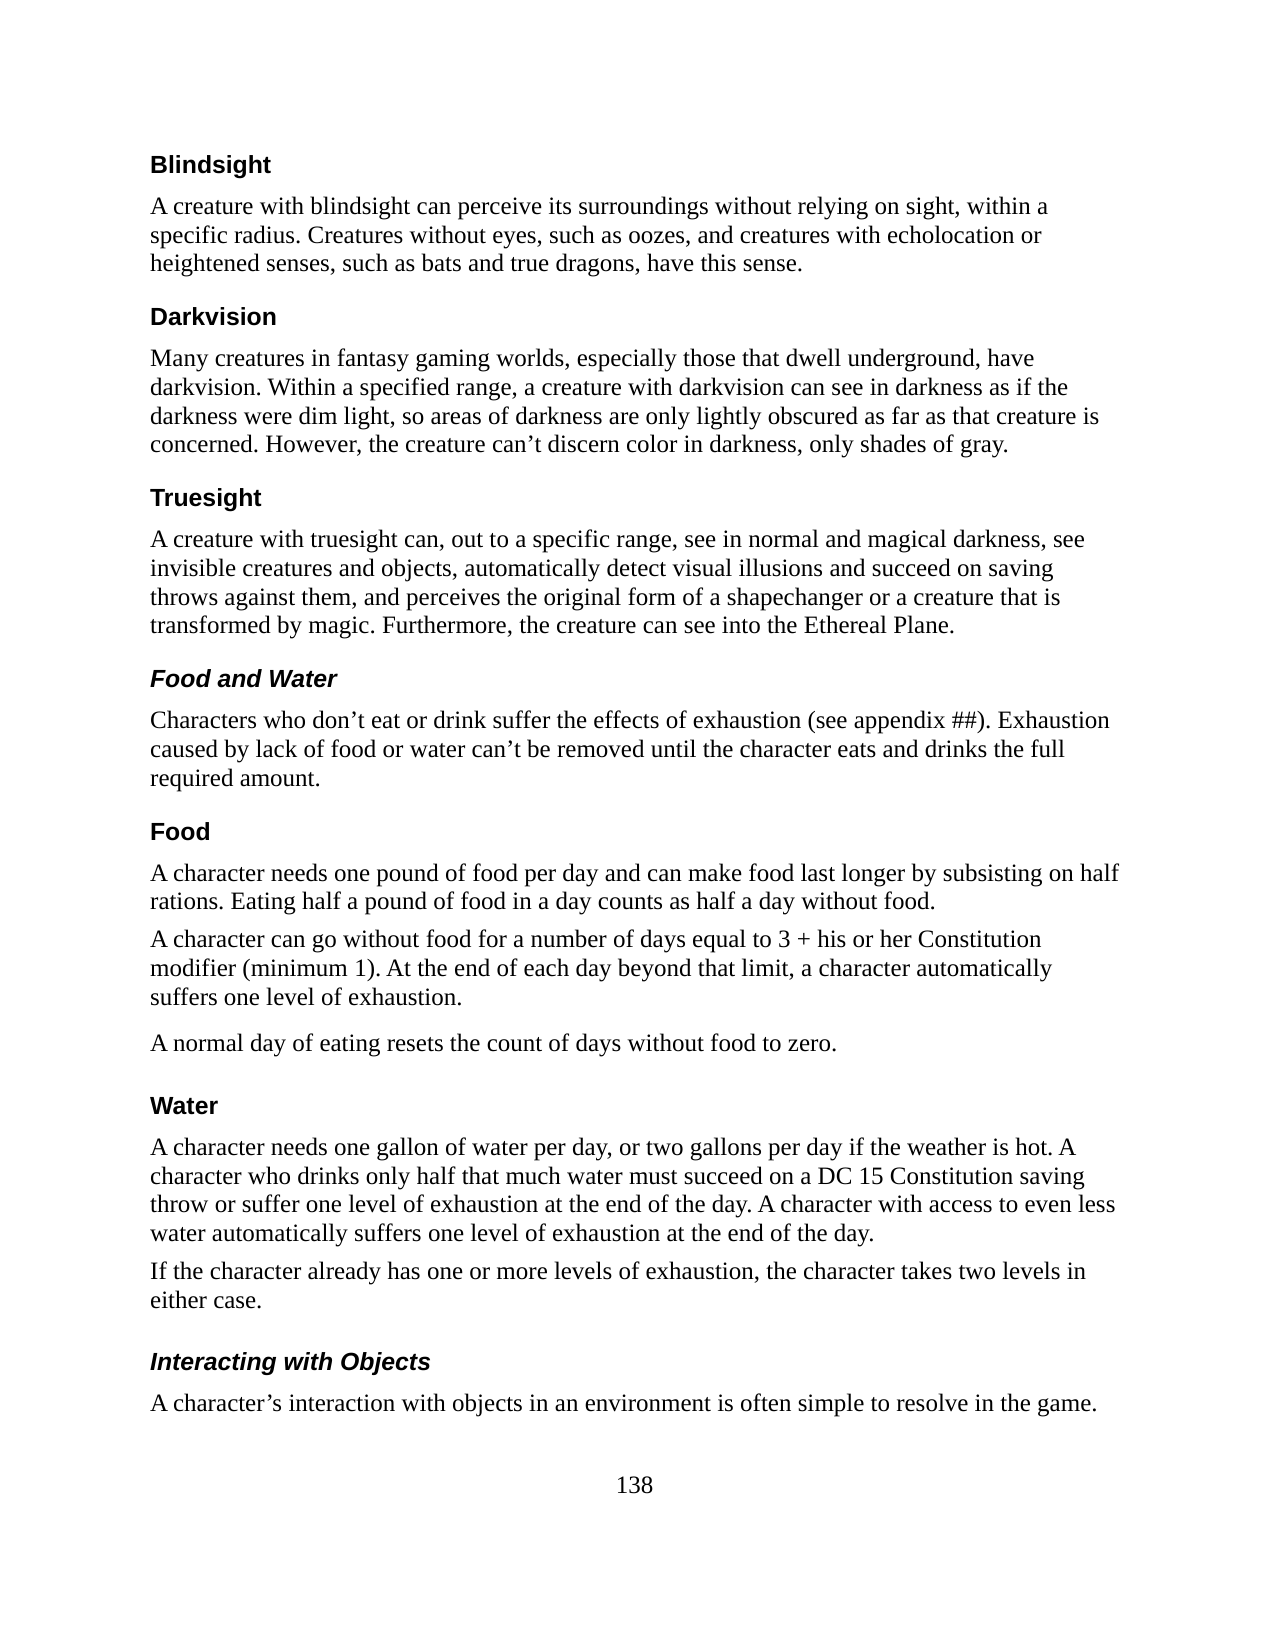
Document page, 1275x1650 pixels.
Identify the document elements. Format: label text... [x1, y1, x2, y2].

text A creature with truesight can, out to a specific range, see in normal and magical darkness, see invisible creatures and objects, automatically detect visual illusions and succeed on saving throws against them, and perceives the original form of a shapechanger or a creature that is transformed by magic. Furthermore, the creature can see into the Ethereal Plane. [150, 524, 1125, 639]
subtitle Darkvision [150, 302, 1125, 331]
subtitle Interacting with Objects [150, 1347, 1125, 1376]
subtitle Blindsight [150, 150, 1125, 178]
text A character needs one pound of food per day and can make food last longer by subsisting on half rations. Eating half a pound of food in a day counts as half a day without food. [150, 858, 1125, 915]
subtitle Food and Water [150, 664, 1125, 693]
subtitle Food [150, 817, 1125, 845]
text A character’s interaction with objects in an environment is often simple to resolve in the game. [150, 1388, 1125, 1417]
text A normal day of eating resets the count of days without food to zero. [150, 1028, 1125, 1057]
text If the character already has one or more levels of exhaustion, the character takes two levels in either case. [150, 1256, 1125, 1313]
text A creature with blindsight can perceive its surroundings without relying on sight, within a specific radius. Creatures without eyes, such as oozes, and creatures with echolocation or heightened senses, such as bats and true dragons, have this sense. [150, 191, 1125, 277]
subtitle Truesight [150, 483, 1125, 512]
text Many creatures in fantasy gaming worlds, especially those that dwell underground, have darkvision. Within a specified range, a creature with darkvision can see in darkness as if the darkness were dim light, so areas of darkness are only lightly obscured as far as that creature is concerned. However, the creature can’t discern color in darkness, only shades of gray. [150, 343, 1125, 458]
subtitle Water [150, 1091, 1125, 1119]
text Characters who don’t eat or drink suffer the effects of exhaustion (see appendix ##). Exhaustion caused by lack of food or water can’t be removed until the character eats and drinks the full required amount. [150, 705, 1125, 792]
text A character needs one gallon of water per day, or two gallons per day if the weather is hot. A character who drinks only half that much water must succeed on a DC 15 Constitution saving throw or suffer one level of exhaustion at the end of the day. A character with access to even less water automatically suffers one level of exhaustion at the end of the day. [150, 1132, 1125, 1247]
text A character can go without food for a number of days equal to 3 + his or her Constitution modifier (minimum 1). At the end of each day beyond that limit, a character automatically suffers one level of exhaustion. [150, 924, 1125, 1010]
